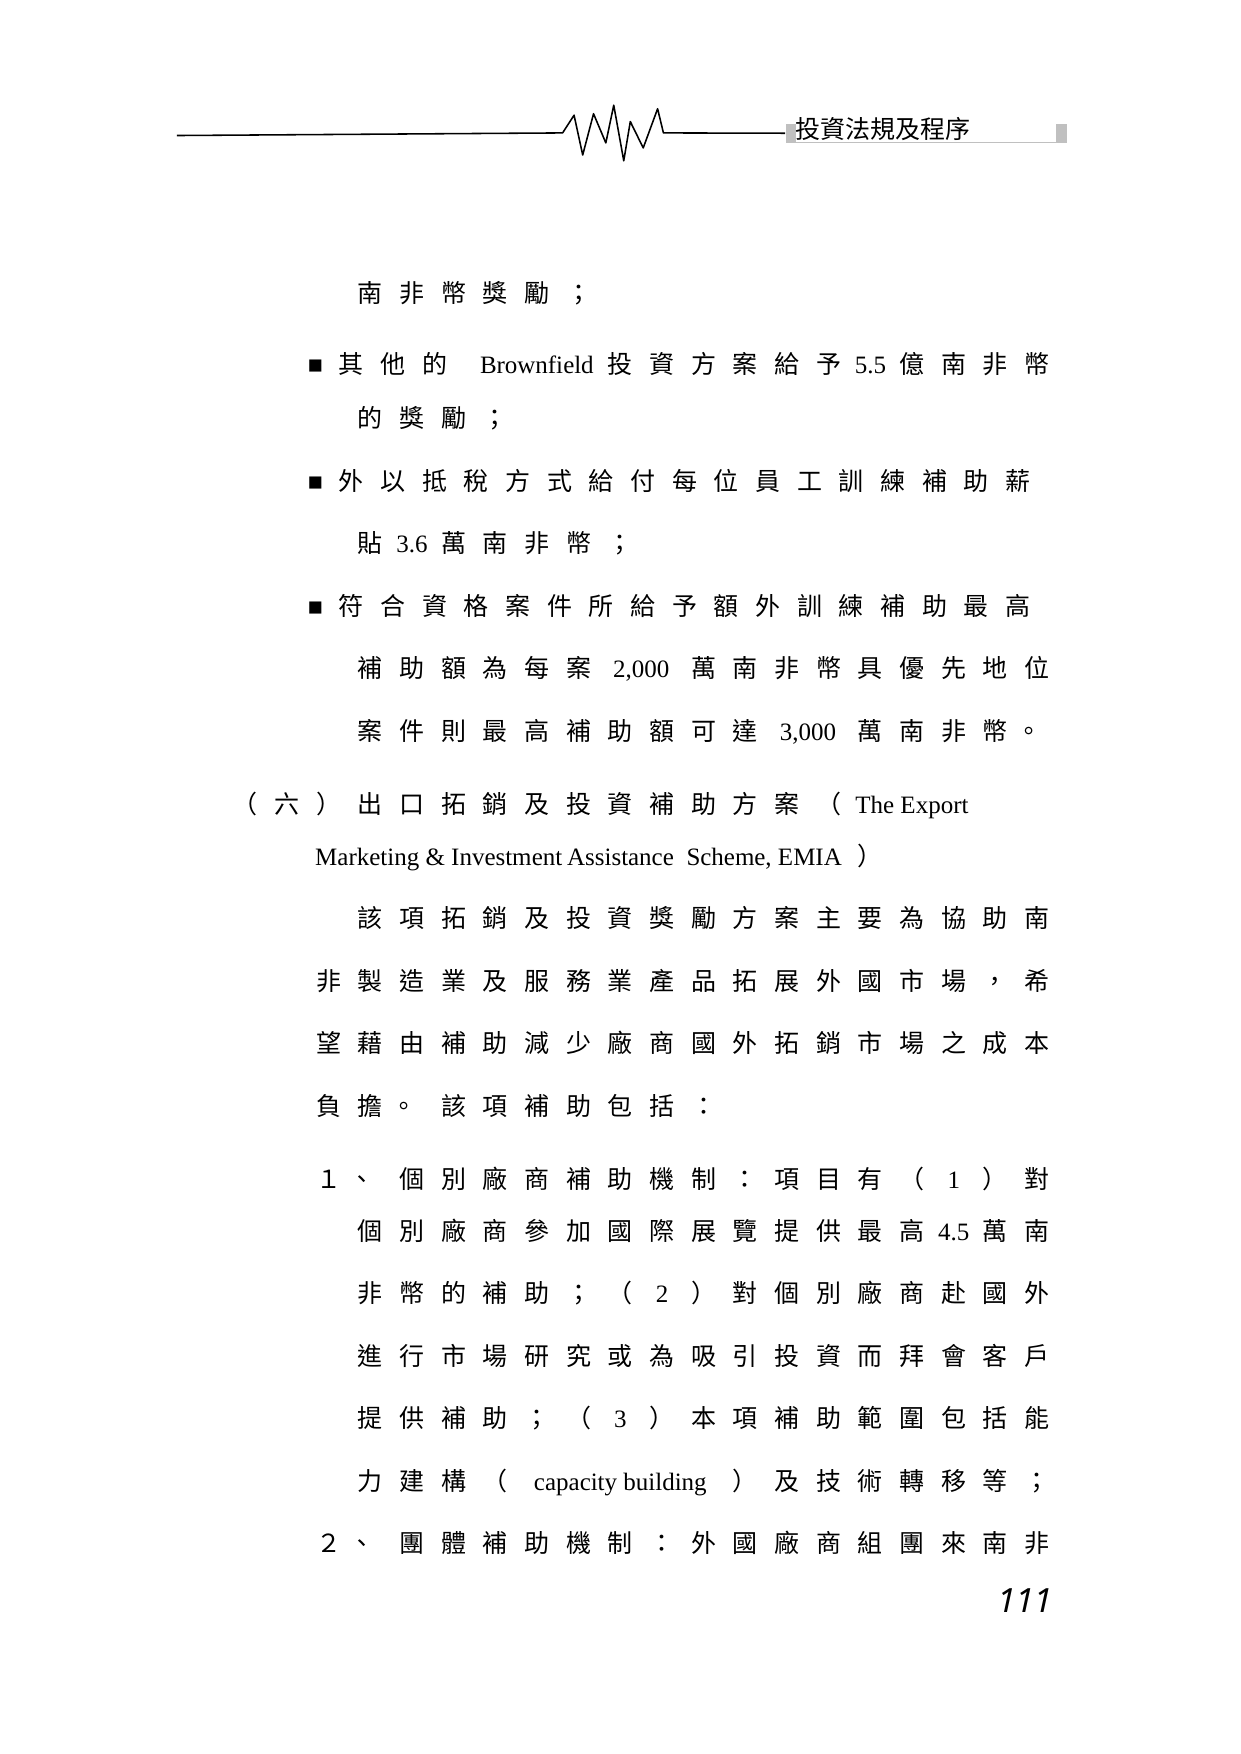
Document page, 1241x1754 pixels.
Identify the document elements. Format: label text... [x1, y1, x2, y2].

text ■ 符合資格案件所給予額外訓練補助最高補助額為每案2,000萬南非幣具優先地位案件則最高補助額可達3,000萬南非幣。 [281, 563, 1058, 750]
text 該項拓銷及投資獎勵方案主要為協助南非製造業及服務業產品拓展外國市場，希望藉由補助減少廠商國外拓銷市場之成本負擔。該項補助包括： [281, 875, 1058, 1125]
text １、個別廠商補助機制：項目有（1）對個別廠商參加國際展覽提供最高4.5萬南非幣的補助；（2）對個別廠商赴國外進行市場研究或為吸引投資而拜會客戶提供補助；（3）本項補助範圍包括能力建構（capacity building）及技術轉移等； [281, 1125, 1058, 1500]
text ■ 其他的Brownfield投資方案給予5.5億南非幣的獎勵； [281, 313, 1058, 438]
text ■ 外以抵稅方式給付每位員工訓練補助薪貼3.6萬南非幣； [281, 438, 1058, 563]
text 南非幣獎勵； [281, 250, 1058, 313]
text ２、團體補助機制：外國廠商組團來南非 [281, 1500, 1058, 1563]
text （六）出口拓銷及投資補助方案（The Export Marketing & Investment Assistance Scheme, EMIA） [207, 750, 1058, 875]
